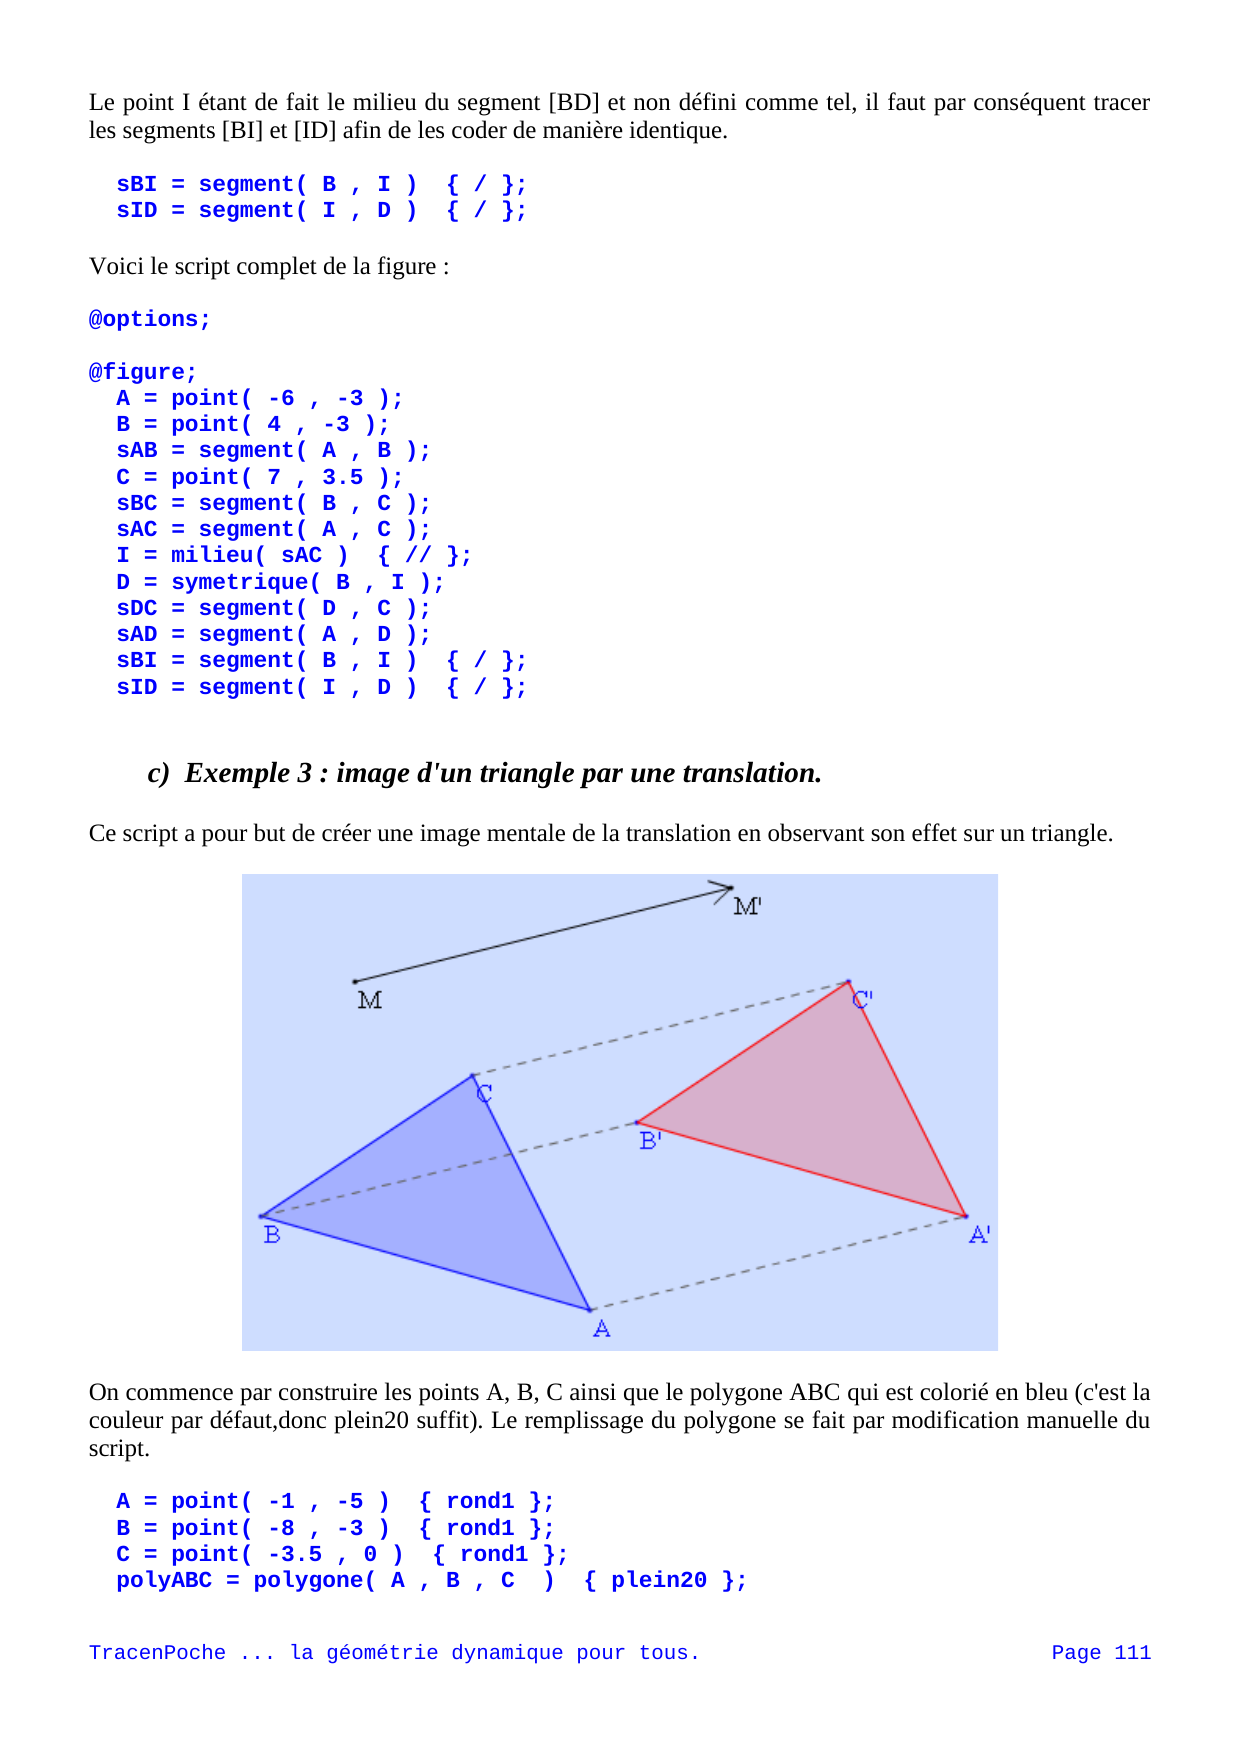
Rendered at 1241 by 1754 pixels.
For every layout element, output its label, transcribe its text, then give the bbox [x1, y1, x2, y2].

text I = milieu( sAC ) { // }; [88, 543, 1152, 570]
text sID = segment( I , D ) { / }; [88, 198, 1152, 224]
text sBC = segment( B , C ); [88, 491, 1152, 517]
subtitle Exemple 3 : image d'un triangle par une translation. [148, 756, 1152, 789]
text sAC = segment( A , C ); [88, 517, 1152, 543]
picture [242, 874, 999, 1351]
text sBI = segment( B , I ) { / }; [88, 648, 1152, 675]
text B = point( -8 , -3 ) { rond1 }; [88, 1516, 1152, 1542]
text sDC = segment( D , C ); [88, 596, 1152, 622]
text sBI = segment( B , I ) { / }; [88, 172, 1152, 198]
text A = point( -1 , -5 ) { rond1 }; [88, 1489, 1152, 1516]
text polyABC = polygone( A , B , C ) { plein20 }; [88, 1568, 1152, 1594]
text D = symetrique( B , I ); [88, 570, 1152, 596]
text Voici le script complet de la figure : [88, 252, 1152, 279]
text Le point I étant de fait le milieu du segment [BD] et non défini comme tel, il faut par conséquent tracer les segments [BI] et [ID] afin de les coder de manière identique. [88, 88, 1152, 144]
text sID = segment( I , D ) { / }; [88, 675, 1152, 701]
text @options; [88, 307, 1152, 333]
text On commence par construire les points A, B, C ainsi que le polygone ABC qui est colorié en bleu (c'est la couleur par défaut,donc plein20 suffit). Le remplissage du polygone se fait par modification manuelle du script. [88, 1378, 1152, 1462]
text A = point( -6 , -3 ); [88, 386, 1152, 412]
text B = point( 4 , -3 ); [88, 412, 1152, 438]
text sAD = segment( A , D ); [88, 622, 1152, 648]
text @figure; [88, 360, 1152, 386]
text Ce script a pour but de créer une image mentale de la translation en observant son effet sur un triangle. [88, 819, 1152, 847]
text C = point( 7 , 3.5 ); [88, 465, 1152, 491]
text C = point( -3.5 , 0 ) { rond1 }; [88, 1542, 1152, 1568]
text sAB = segment( A , B ); [88, 438, 1152, 465]
